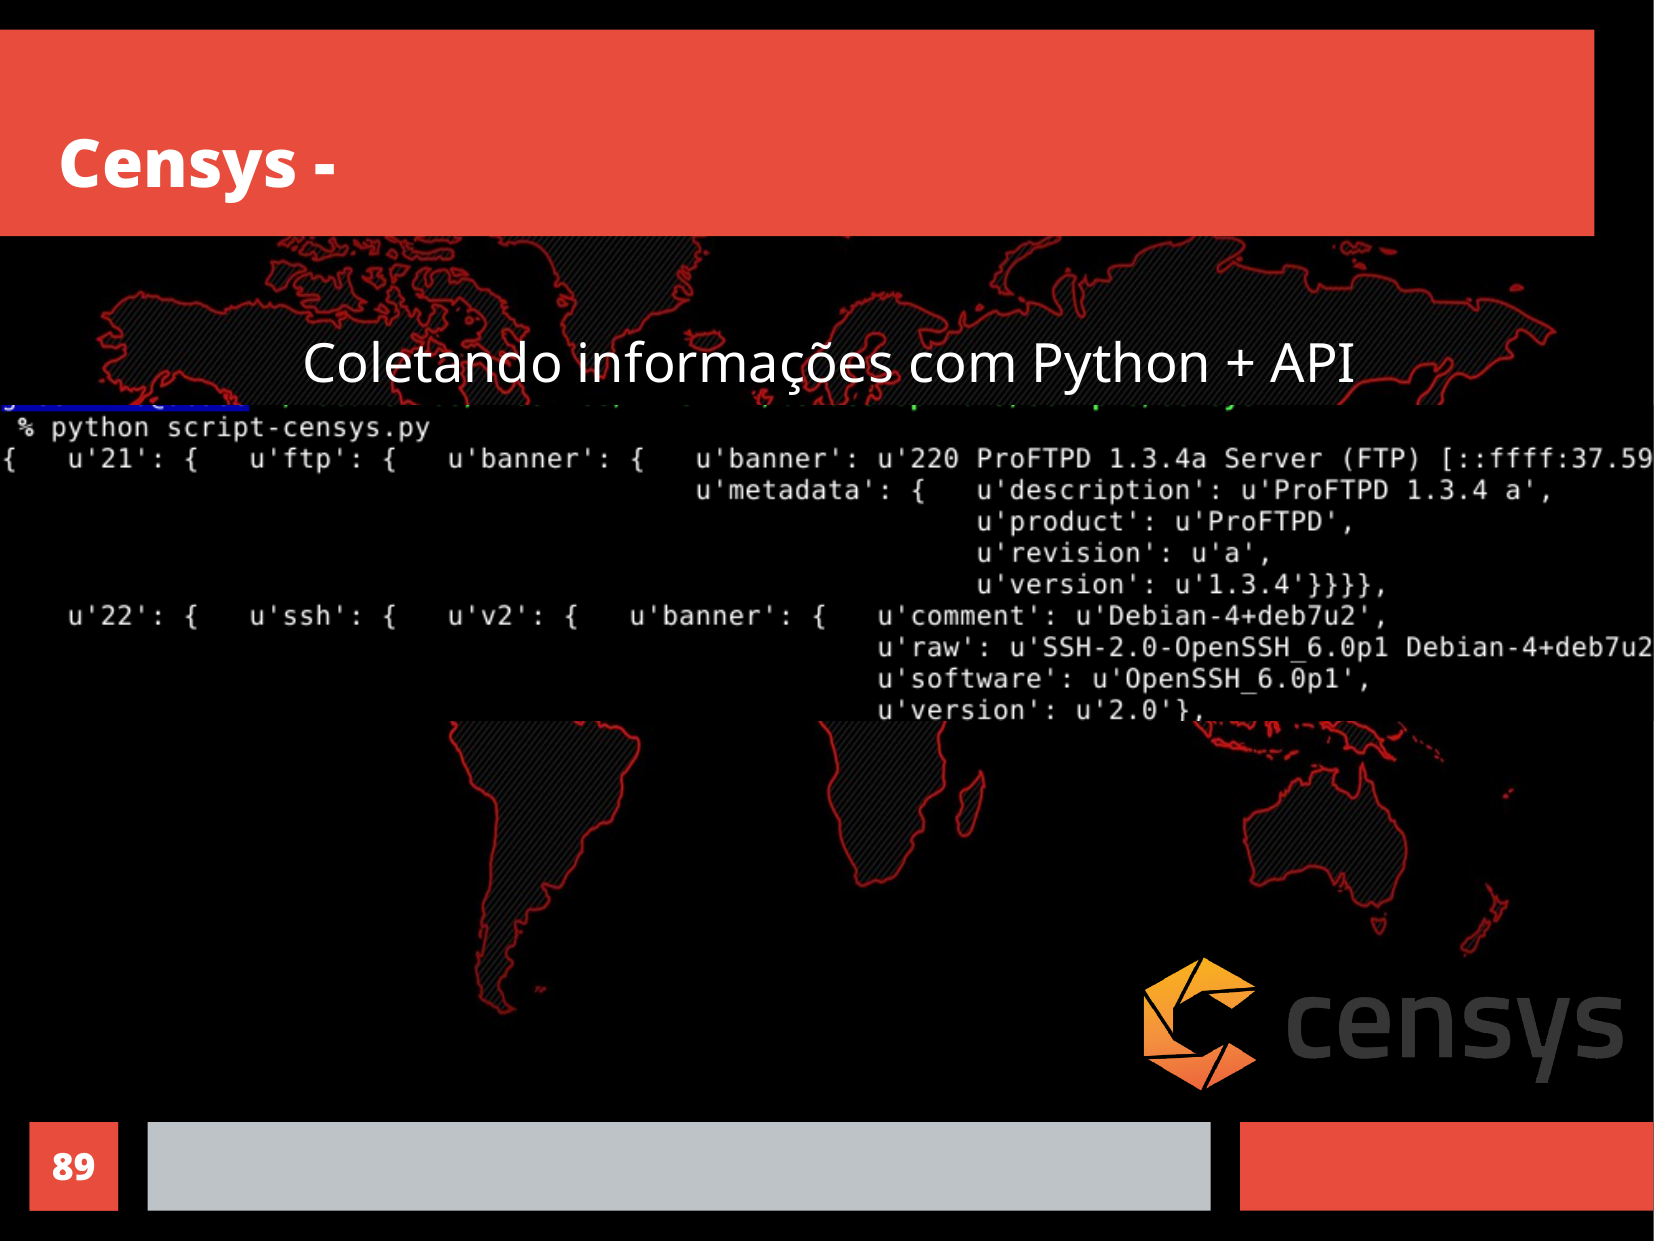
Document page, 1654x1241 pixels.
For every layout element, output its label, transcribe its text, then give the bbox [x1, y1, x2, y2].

picture [0, 0, 1654, 1241]
list Coletando informações com Python + API [59, 324, 1565, 405]
title Censys - [59, 59, 1595, 207]
